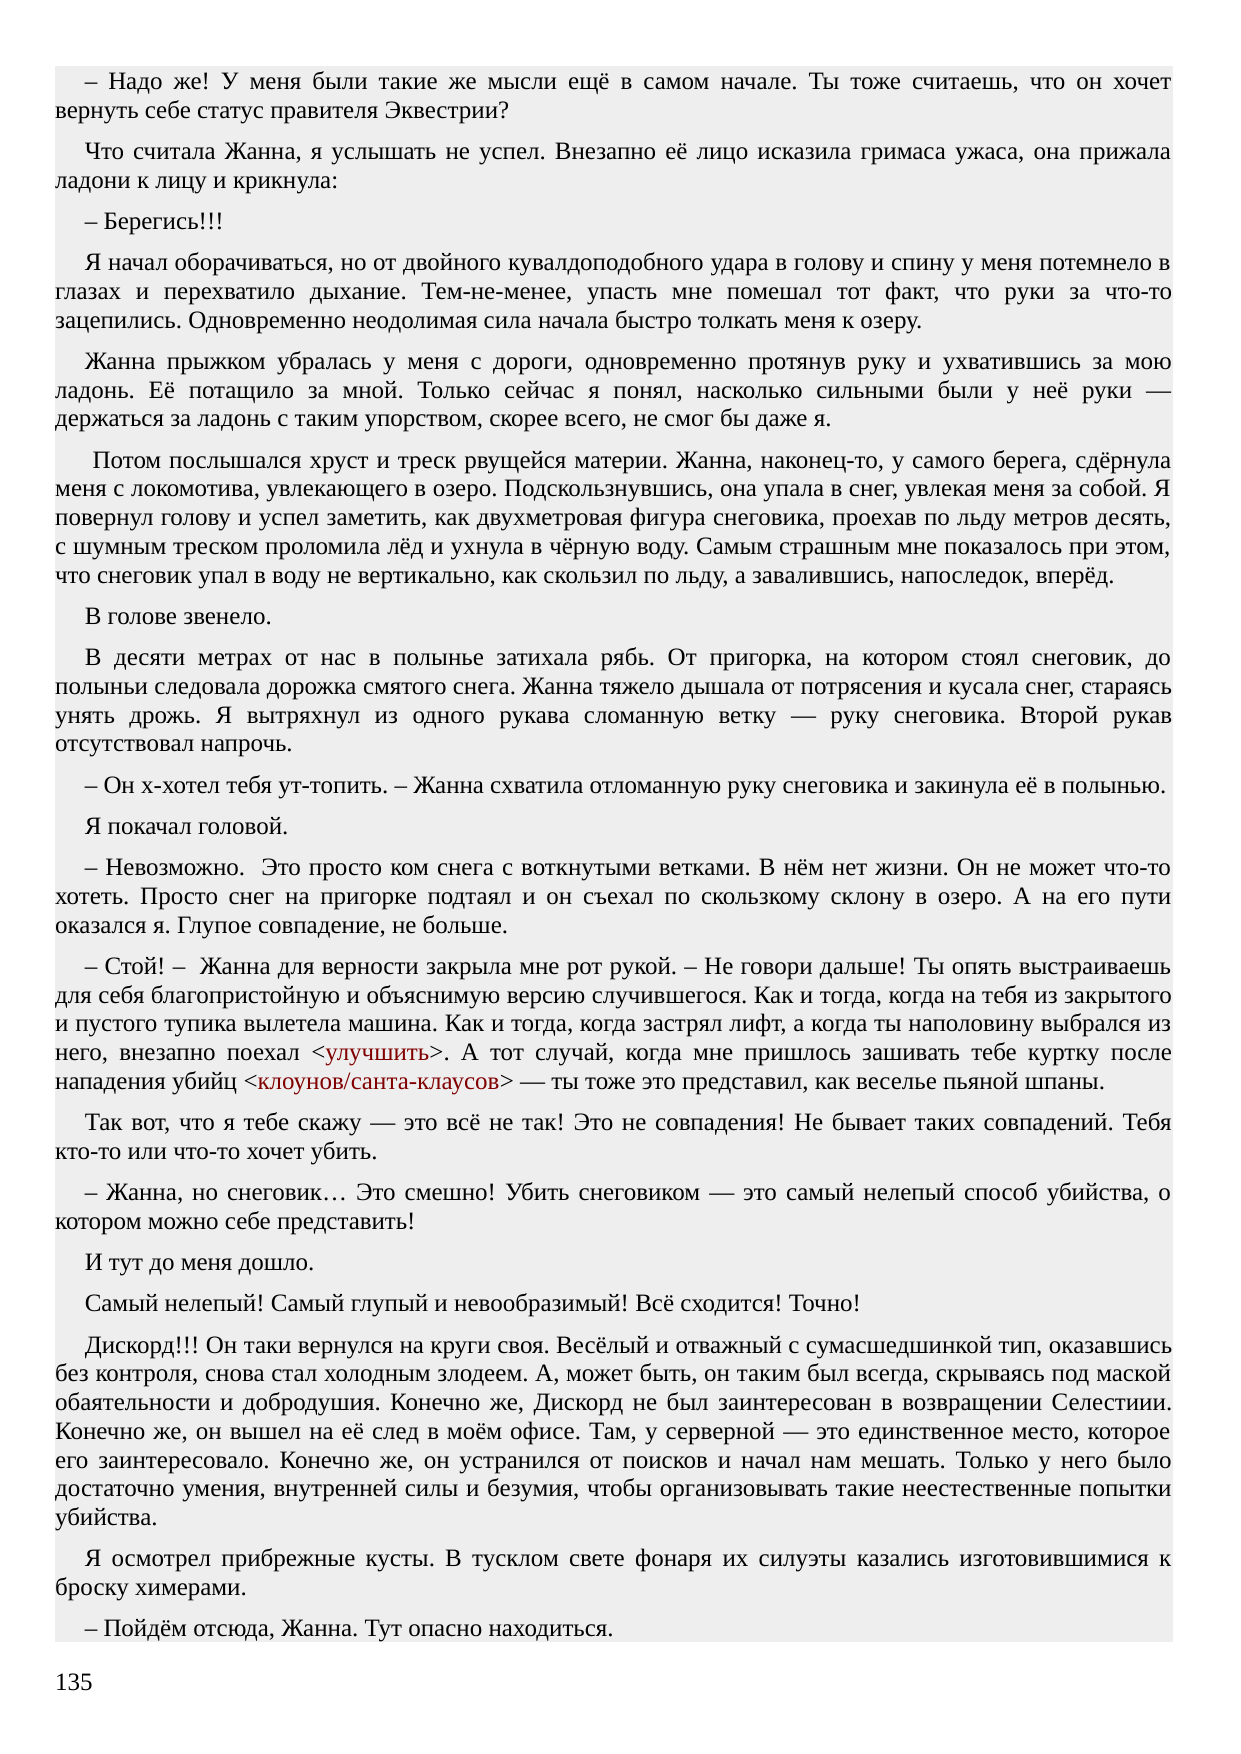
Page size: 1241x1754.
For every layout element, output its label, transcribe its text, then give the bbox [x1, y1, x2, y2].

text – Пойдём отсюда, Жанна. Тут опасно находиться. [55, 1613, 1173, 1642]
text – Берегись!!! [55, 206, 1173, 235]
text Так вот, что я тебе скажу — это всё не так! Это не совпадения! Не бывает таких совпадений. Тебя кто-то или что-то хочет убить. [55, 1107, 1173, 1165]
text В десяти метрах от нас в полынье затихала рябь. От пригорка, на котором стоял снеговик, до полыньи следовала дорожка смятого снега. Жанна тяжело дышала от потрясения и кусала снег, стараясь унять дрожь. Я вытряхнул из одного рукава сломанную ветку — руку снеговика. Второй рукав отсутствовал напрочь. [55, 642, 1173, 757]
text Жанна прыжком убралась у меня с дороги, одновременно протянув руку и ухватившись за мою ладонь. Её потащило за мной. Только сейчас я понял, насколько сильными были у неё руки — держаться за ладонь с таким упорством, скорее всего, не смог бы даже я. [55, 346, 1173, 432]
text Я осмотрел прибрежные кусты. В тусклом свете фонаря их силуэты казались изготовившимися к броску химерами. [55, 1543, 1173, 1601]
text Самый нелепый! Самый глупый и невообразимый! Всё сходится! Точно! [55, 1288, 1173, 1317]
text Я начал оборачиваться, но от двойного кувалдоподобного удара в голову и спину у меня потемнело в глазах и перехватило дыхание. Тем-не-менее, упасть мне помешал тот факт, что руки за что-то зацепились. Одновременно неодолимая сила начала быстро толкать меня к озеру. [55, 247, 1173, 333]
text – Невозможно. Это просто ком снега с воткнутыми ветками. В нём нет жизни. Он не может что-то хотеть. Просто снег на пригорке подтаял и он съехал по скользкому склону в озеро. А на его пути оказался я. Глупое совпадение, не больше. [55, 852, 1173, 938]
text Я покачал головой. [55, 811, 1173, 840]
text И тут до меня дошло. [55, 1247, 1173, 1276]
text – Стой! – Жанна для верности закрыла мне рот рукой. – Не говори дальше! Ты опять выстраиваешь для себя благопристойную и объяснимую версию случившегося. Как и тогда, когда на тебя из закрытого и пустого тупика вылетела машина. Как и тогда, когда застрял лифт, а когда ты наполовину выбрался из него, внезапно поехал <улучшить>. А тот случай, когда мне пришлось зашивать тебе куртку после нападения убийц <клоунов/санта-клаусов> — ты тоже это представил, как веселье пьяной шпаны. [55, 951, 1173, 1095]
text Что считала Жанна, я услышать не успел. Внезапно её лицо исказила гримаса ужаса, она прижала ладони к лицу и крикнула: [55, 136, 1173, 193]
text – Он х-хотел тебя ут-топить. – Жанна схватила отломанную руку снеговика и закинула её в полынью. [55, 770, 1173, 798]
text Дискорд!!! Он таки вернулся на круги своя. Весёлый и отважный с сумасшедшинкой тип, оказавшись без контроля, снова стал холодным злодеем. А, может быть, он таким был всегда, скрываясь под маской обаятельности и добродушия. Конечно же, Дискорд не был заинтересован в возвращении Селестиии. Конечно же, он вышел на её след в моём офисе. Там, у серверной — это единственное место, которое его заинтересовало. Конечно же, он устранился от поисков и начал нам мешать. Только у него было достаточно умения, внутренней силы и безумия, чтобы организовывать такие неестественные попытки убийства. [55, 1330, 1173, 1531]
text В голове звенело. [55, 601, 1173, 630]
text Потом послышался хруст и треск рвущейся материи. Жанна, наконец-то, у самого берега, сдёрнула меня с локомотива, увлекающего в озеро. Подскользнувшись, она упала в снег, увлекая меня за собой. Я повернул голову и успел заметить, как двухметровая фигура снеговика, проехав по льду метров десять, с шумным треском проломила лёд и ухнула в чёрную воду. Самым страшным мне показалось при этом, что снеговик упал в воду не вертикально, как скользил по льду, а завалившись, напоследок, вперёд. [55, 445, 1173, 588]
text – Жанна, но снеговик… Это смешно! Убить снеговиком — это самый нелепый способ убийства, о котором можно себе представить! [55, 1177, 1173, 1235]
text – Надо же! У меня были такие же мысли ещё в самом начале. Ты тоже считаешь, что он хочет вернуть себе статус правителя Эквестрии? [55, 66, 1173, 123]
